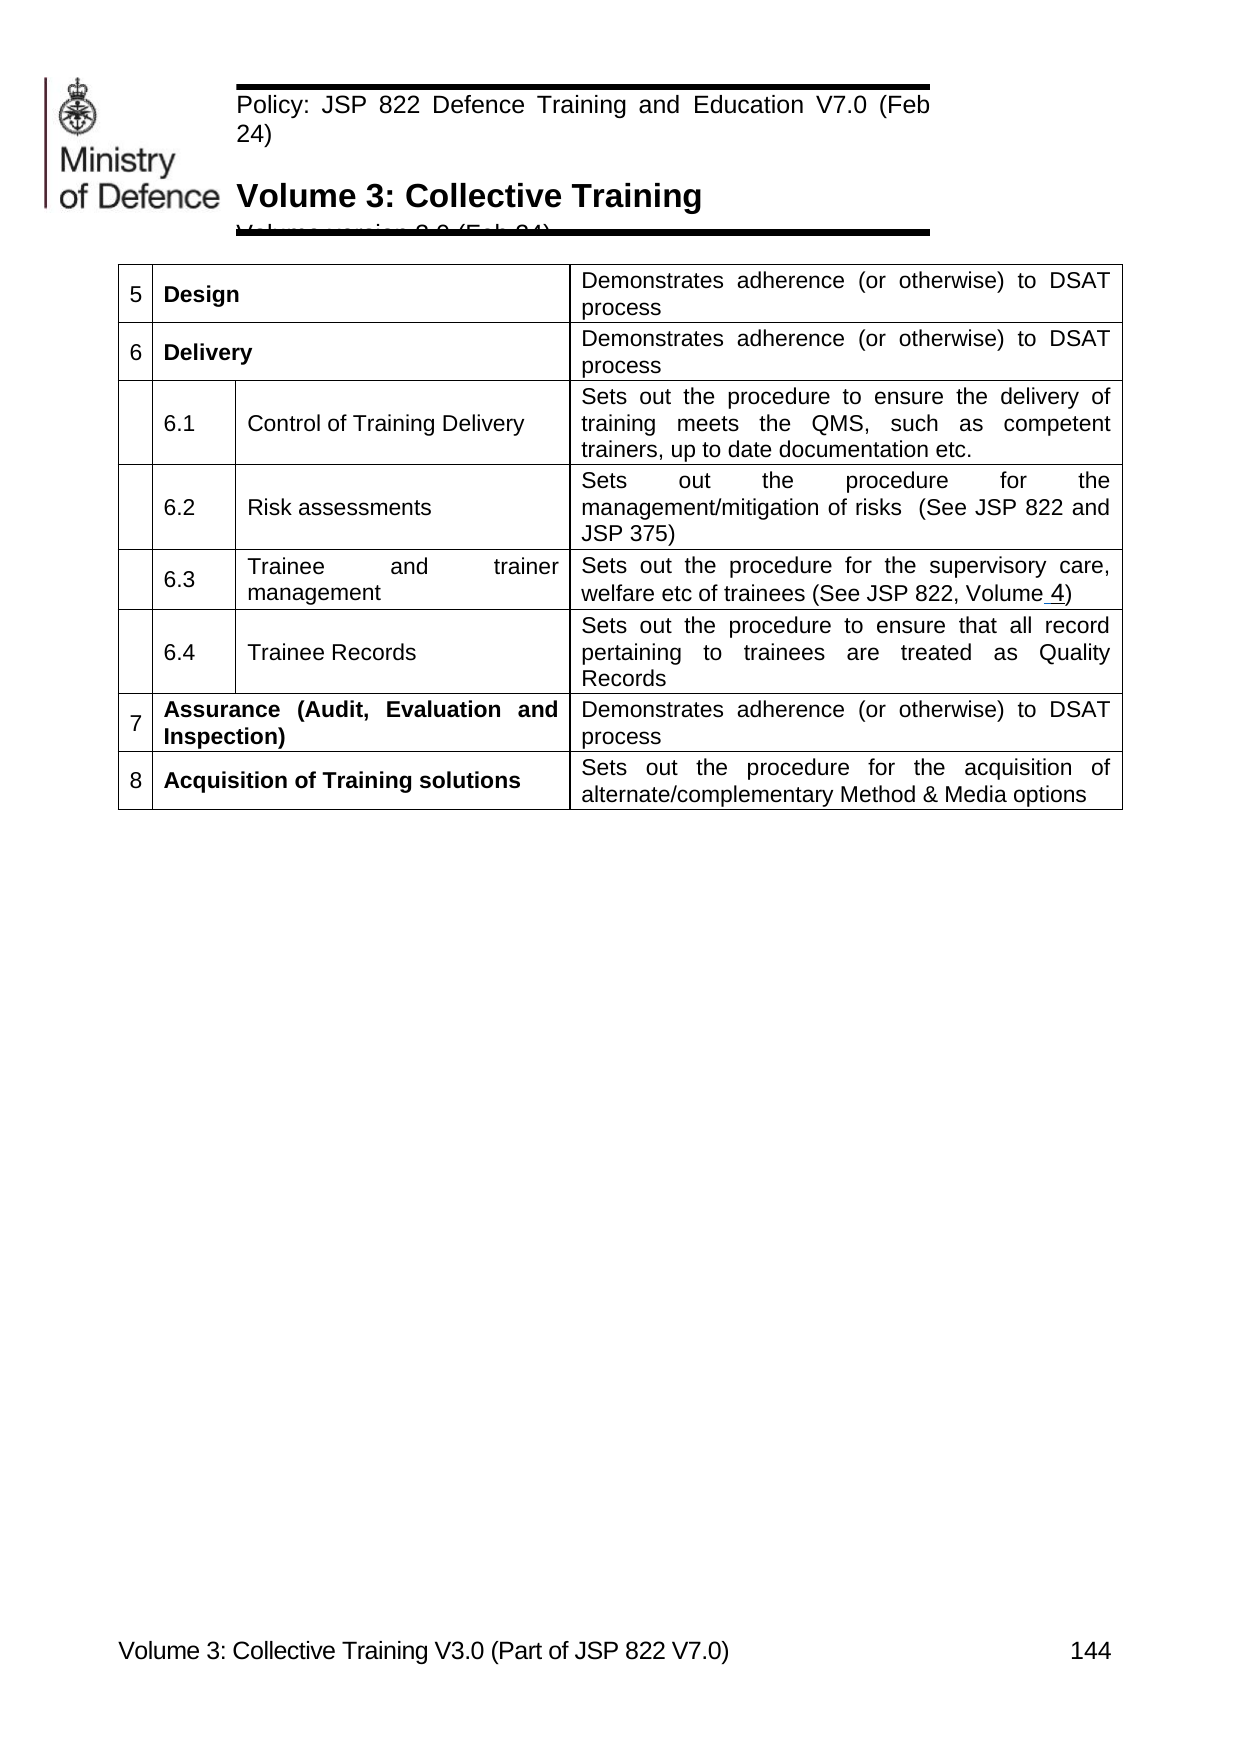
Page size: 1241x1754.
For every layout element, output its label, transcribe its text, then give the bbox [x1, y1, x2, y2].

table_header Design [153, 265, 569, 322]
table_cell Sets out the procedure for the management/mitigation of risks (See JSP 822 and JSP 375) [571, 465, 1122, 549]
table_cell Delivery [153, 323, 569, 380]
table_header Demonstrates adherence (or otherwise) to DSAT process [571, 265, 1122, 322]
table_cell [119, 465, 152, 549]
table_header 5 [119, 265, 152, 322]
table_cell Sets out the procedure for the supervisory care, welfare etc of trainees (See JSP 822, Volume 4) [571, 550, 1122, 609]
table_cell Assurance (Audit, Evaluation and Inspection) [153, 694, 569, 751]
table_cell [119, 610, 152, 693]
table_cell 6.2 [153, 465, 235, 549]
table_cell Acquisition of Training solutions [153, 752, 569, 809]
table_cell Sets out the procedure to ensure the delivery of training meets the QMS, such as competent trainers, up to date documentation etc. [571, 381, 1122, 464]
table_cell 7 [119, 694, 152, 751]
table_cell Sets out the procedure for the acquisition of alternate/complementary Method & Media options [571, 752, 1122, 809]
table_cell 6.1 [153, 381, 235, 464]
table_cell Risk assessments [236, 465, 569, 549]
table_cell Demonstrates adherence (or otherwise) to DSAT process [571, 694, 1122, 751]
table_cell Control of Training Delivery [236, 381, 569, 464]
table_cell 6.4 [153, 610, 235, 693]
table_cell 6 [119, 323, 152, 380]
table_cell Trainee and trainer management [236, 550, 569, 609]
table_cell 8 [119, 752, 152, 809]
table_cell Demonstrates adherence (or otherwise) to DSAT process [571, 323, 1122, 380]
table_cell [119, 550, 152, 609]
table_cell Sets out the procedure to ensure that all record pertaining to trainees are treated as Quality Records [571, 610, 1122, 693]
table_cell [119, 381, 152, 464]
table_cell 6.3 [153, 550, 235, 609]
table_cell Trainee Records [236, 610, 569, 693]
